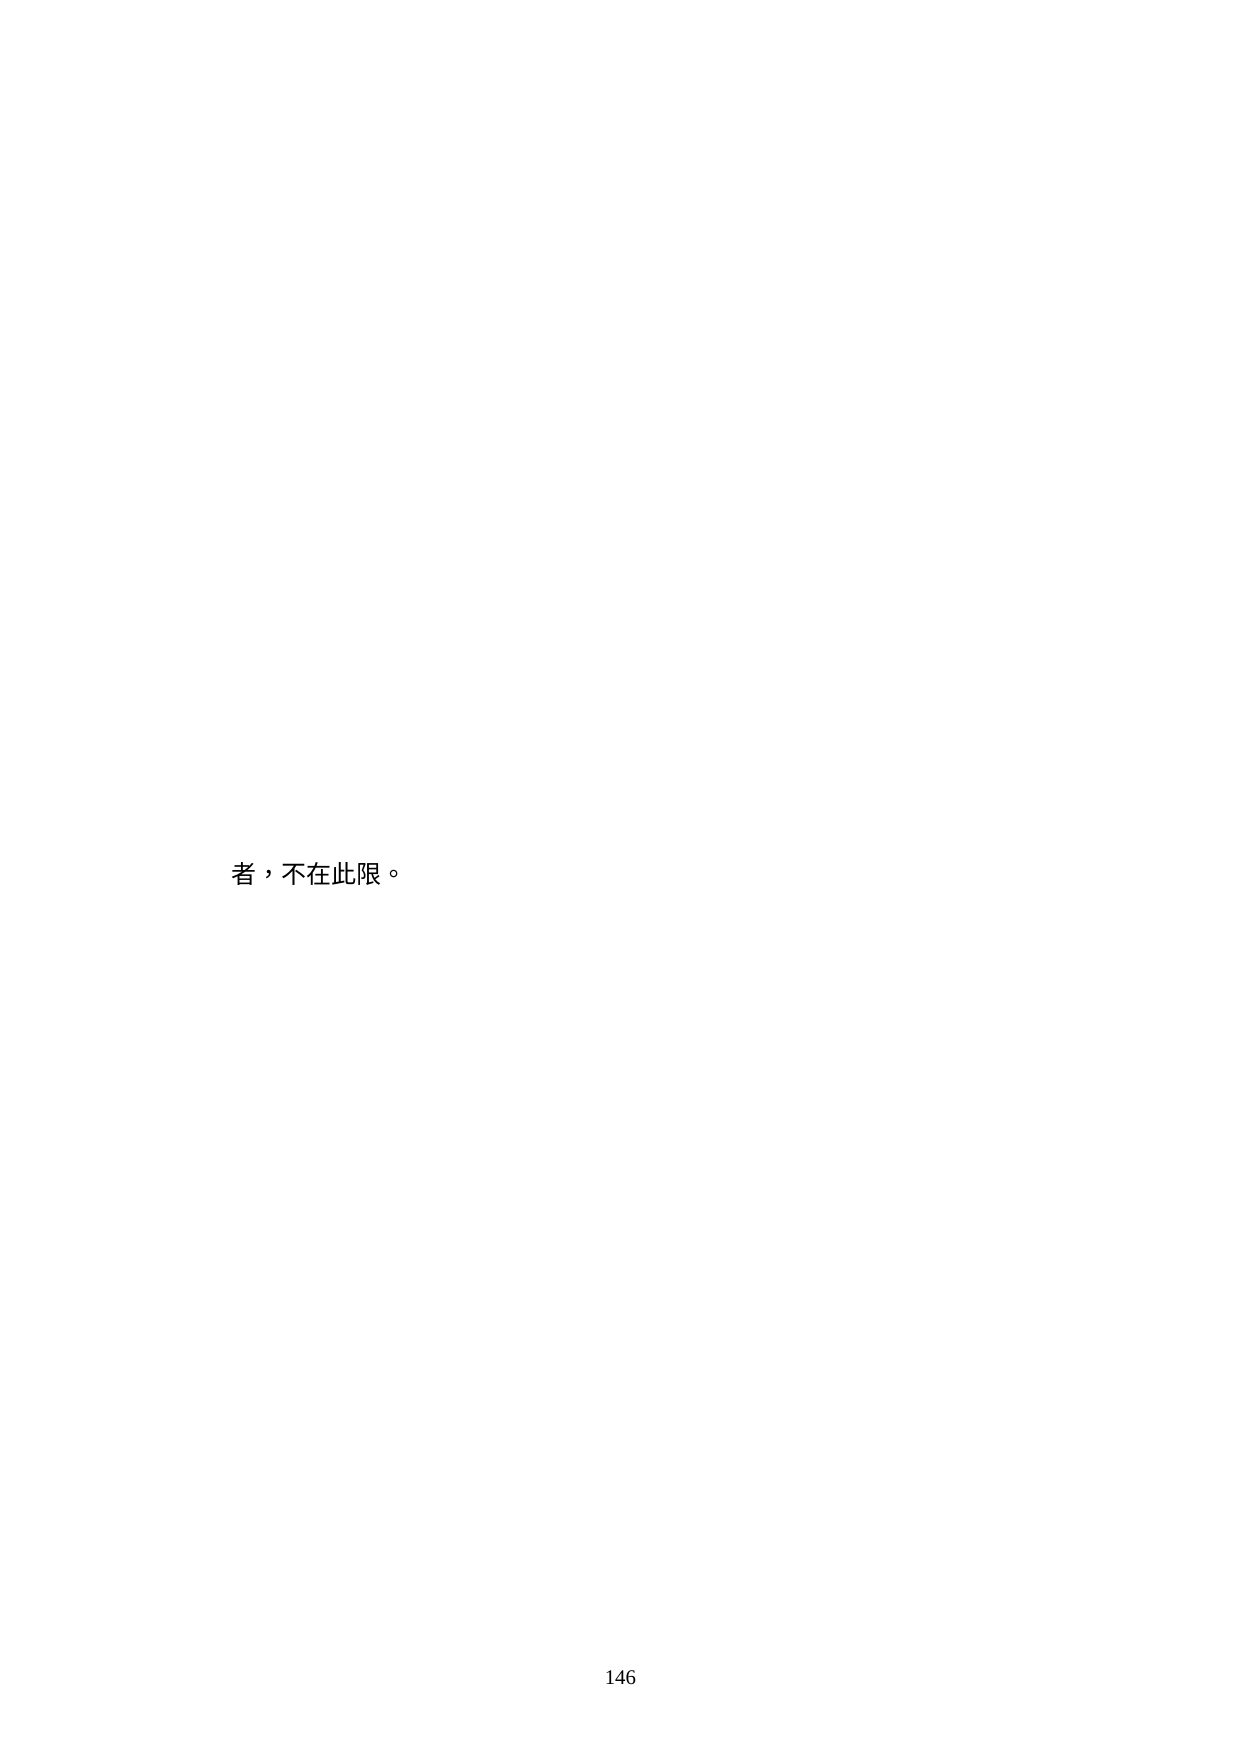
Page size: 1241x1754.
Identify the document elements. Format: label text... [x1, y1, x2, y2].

text 者，不在此限。 [231, 831, 1134, 893]
